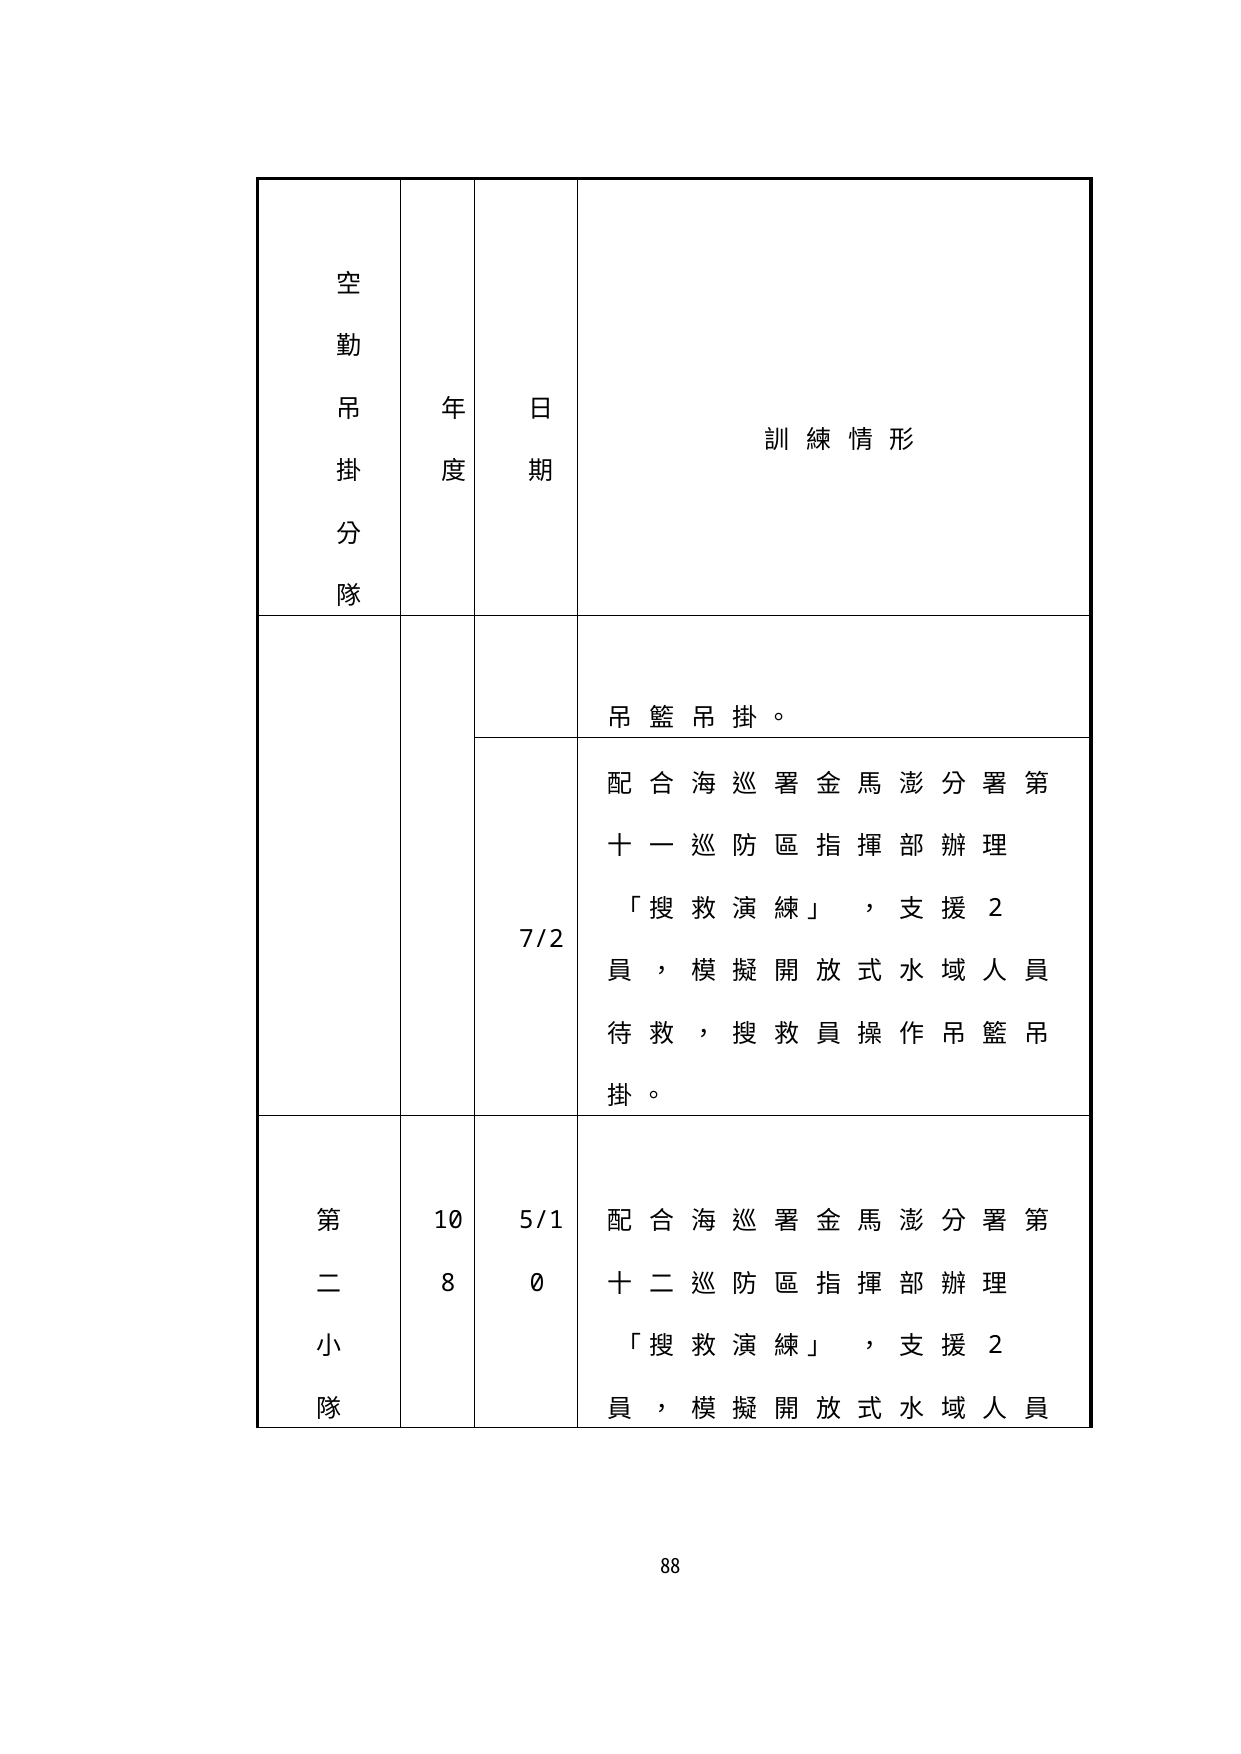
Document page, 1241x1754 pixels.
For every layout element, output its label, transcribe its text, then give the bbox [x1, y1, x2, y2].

table_cell 108 [401, 1116, 474, 1427]
table_cell 5/10 [475, 1116, 577, 1427]
table_cell 7/2 [475, 738, 577, 1115]
table_cell [401, 616, 474, 1115]
table_cell 配合海巡署金馬澎分署第十二巡防區指揮部辦理「搜救演練」，支援2員，模擬開放式水域人員 [578, 1116, 1089, 1427]
table_cell [259, 616, 400, 1115]
table_cell 第二小隊 [259, 1116, 400, 1427]
table_header 空勤吊掛分隊 [259, 180, 400, 615]
table_header 年度 [401, 180, 474, 615]
table_header 日期 [475, 180, 577, 615]
table_cell [475, 616, 577, 737]
table_cell 配合海巡署金馬澎分署第十一巡防區指揮部辦理「搜救演練」，支援2員，模擬開放式水域人員待救，搜救員操作吊籃吊掛。 [578, 738, 1089, 1115]
table_cell 吊籃吊掛。 [578, 616, 1089, 737]
table_header 訓練情形 [578, 180, 1089, 615]
